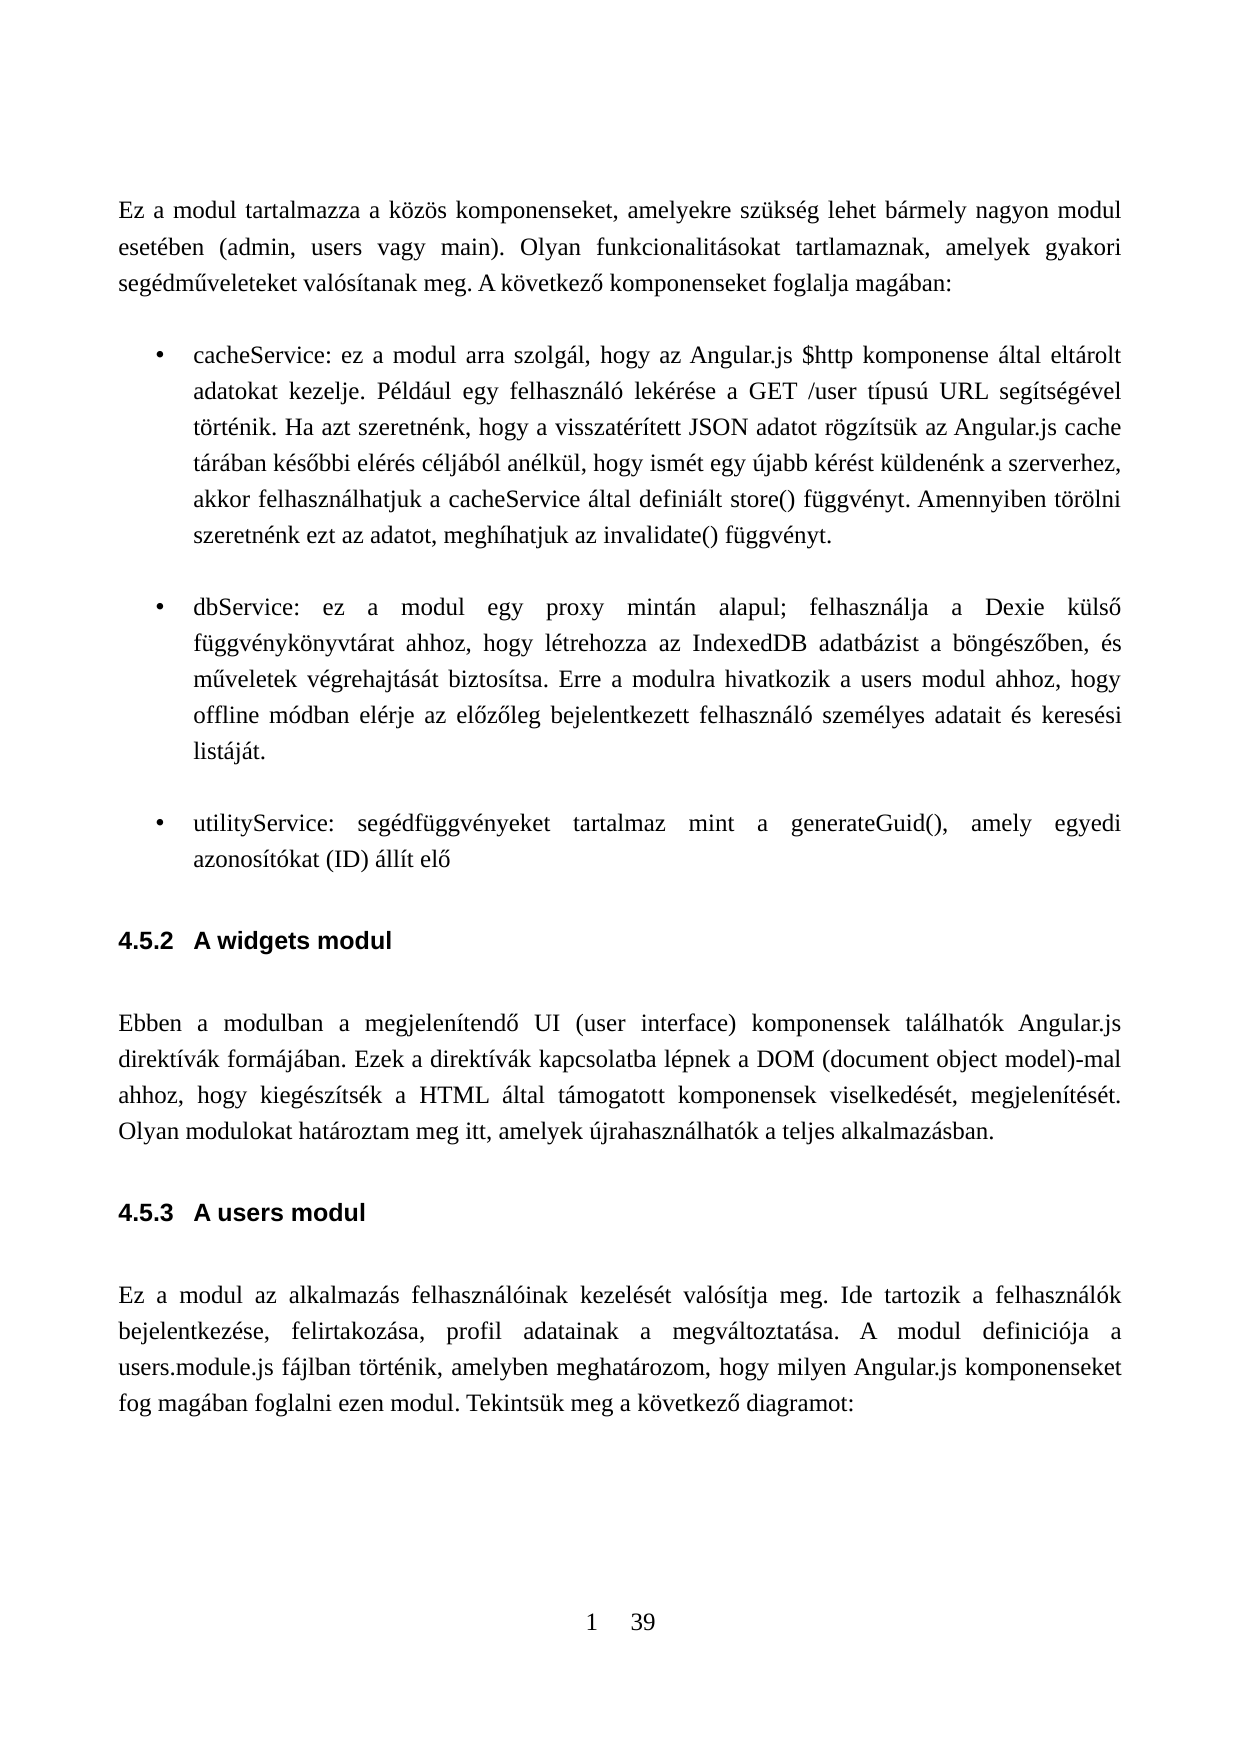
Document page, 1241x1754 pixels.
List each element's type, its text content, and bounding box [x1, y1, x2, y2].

subtitle Ebben a modulban a megjelenítendő UI (user interface) komponensek találhatók Angular.js direktívák formájában. Ezek a direktívák kapcsolatba lépnek a DOM (document object model)-mal ahhoz, hogy kiegészítsék a HTML által támogatott komponensek viselkedését, megjelenítését. Olyan modulokat határoztam meg itt, amelyek újrahasználhatók a teljes alkalmazásban. [118, 1003, 1122, 1147]
subtitle Ez a modul az alkalmazás felhasználóinak kezelését valósítja meg. Ide tartozik a felhasználók bejelentkezése, felirtakozása, profil adatainak a megváltoztatása. A modul definiciója a users.module.js fájlban történik, amelyben meghatározom, hogy milyen Angular.js komponenseket fog magában foglalni ezen modul. Tekintsük meg a következő diagramot: [118, 1275, 1122, 1419]
subtitle cacheService: ez a modul arra szolgál, hogy az Angular.js $http komponense által eltárolt adatokat kezelje. Például egy felhasználó lekérése a GET /user típusú URL segítségével történik. Ha azt szeretnénk, hogy a visszatérített JSON adatot rögzítsük az Angular.js cache tárában későbbi elérés céljából anélkül, hogy ismét egy újabb kérést küldenénk a szerverhez, akkor felhasználhatjuk a cacheService által definiált store() függvényt. Amennyiben törölni szeretnénk ezt az adatot, meghíhatjuk az invalidate() függvényt. [156, 334, 1122, 551]
subtitle A users modul [118, 1198, 1122, 1226]
subtitle utilityService: segédfüggvényeket tartalmaz mint a generateGuid(), amely egyedi azonosítókat (ID) állít elő [156, 803, 1122, 875]
subtitle Ez a modul tartalmazza a közös komponenseket, amelyekre szükség lehet bármely nagyon modul esetében (admin, users vagy main). Olyan funkcionalitásokat tartlamaznak, amelyek gyakori segédműveleteket valósítanak meg. A következő komponenseket foglalja magában: [118, 190, 1122, 298]
subtitle A widgets modul [118, 926, 1122, 954]
subtitle dbService: ez a modul egy proxy mintán alapul; felhasználja a Dexie külső függvénykönyvtárat ahhoz, hogy létrehozza az IndexedDB adatbázist a böngészőben, és műveletek végrehajtását biztosítsa. Erre a modulra hivatkozik a users modul ahhoz, hogy offline módban elérje az előzőleg bejelentkezett felhasználó személyes adatait és keresési listáját. [156, 587, 1122, 767]
